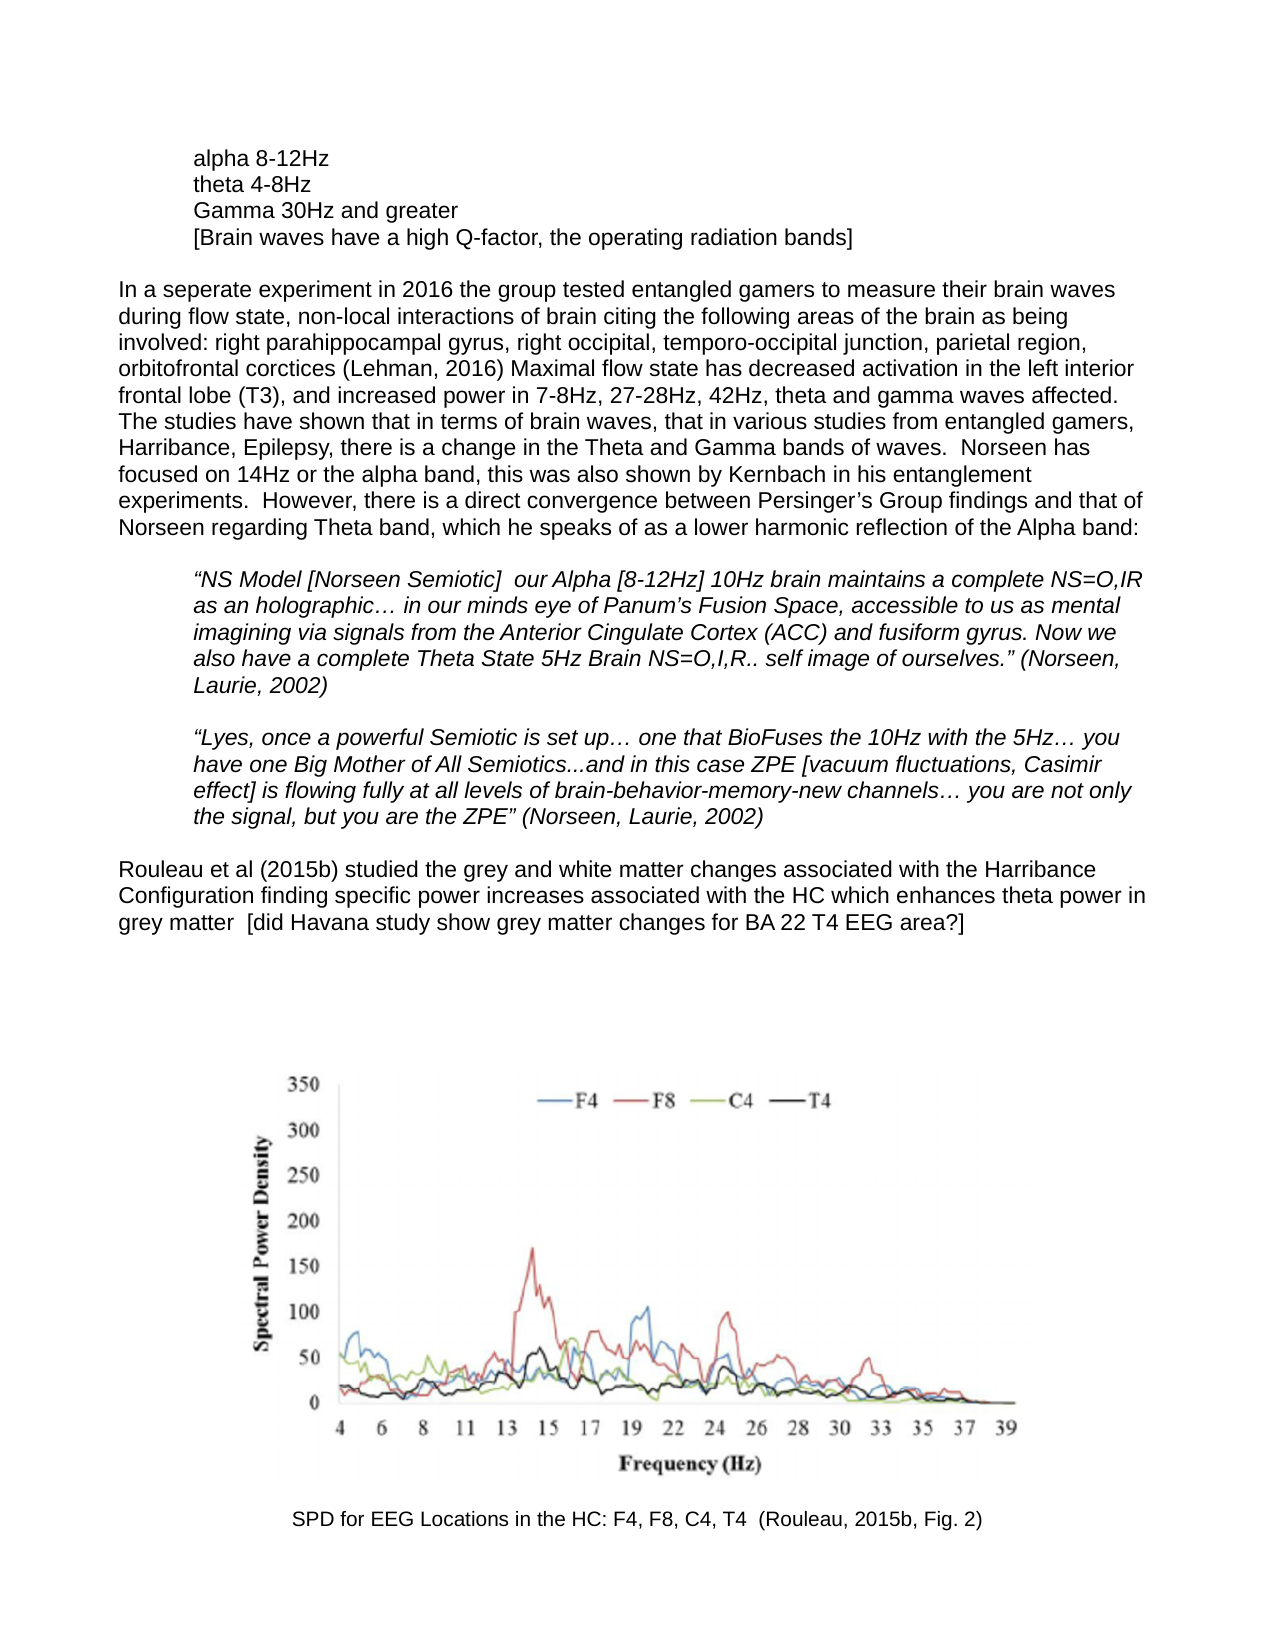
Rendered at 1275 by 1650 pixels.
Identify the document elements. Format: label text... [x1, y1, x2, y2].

text In a seperate experiment in 2016 the group tested entangled gamers to measure their brain waves during flow state, non-local interactions of brain citing the following areas of the brain as being involved: right parahippocampal gyrus, right occipital, temporo-occipital junction, parietal region, orbitofrontal corctices (Lehman, 2016) Maximal flow state has decreased activation in the left interior frontal lobe (T3), and increased power in 7-8Hz, 27-28Hz, 42Hz, theta and gamma waves affected. [118, 276, 1157, 408]
text “NS Model [Norseen Semiotic] our Alpha [8-12Hz] 10Hz brain maintains a complete NS=O,IR as an holographic… in our minds eye of Panum’s Fusion Space, accessible to us as mental imagining via signals from the Anterior Cingulate Cortex (ACC) and fusiform gyrus. Now we also have a complete Theta State 5Hz Brain NS=O,I,R.. self image of ourselves.” (Norseen, Laurie, 2002) [193, 566, 1157, 698]
text “Lyes, once a powerful Semiotic is set up… one that BioFuses the 10Hz with the 5Hz… you have one Big Mother of All Semiotics...and in this case ZPE [vacuum fluctuations, Casimir effect] is flowing fully at all levels of brain-behavior-memory-new channels… you are not only the signal, but you are the ZPE” (Norseen, Laurie, 2002) [193, 724, 1157, 830]
picture [239, 1066, 1036, 1481]
text theta 4-8Hz [193, 171, 1157, 197]
text SPD for EEG Locations in the HC: F4, F8, C4, T4 (Rouleau, 2015b, Fig. 2) [118, 1507, 1157, 1531]
text [Brain waves have a high Q-factor, the operating radiation bands] [193, 223, 1157, 250]
text The studies have shown that in terms of brain waves, that in various studies from entangled gamers, Harribance, Epilepsy, there is a change in the Theta and Gamma bands of waves. Norseen has focused on 14Hz or the alpha band, this was also shown by Kernbach in his entanglement experiments. However, there is a direct convergence between Persinger’s Group findings and that of Norseen regarding Theta band, which he speaks of as a lower harmonic reflection of the Alpha band: [118, 408, 1157, 540]
text Rouleau et al (2015b) studied the grey and white matter changes associated with the Harribance Configuration finding specific power increases associated with the HC which enhances theta power in grey matter [did Havana study show grey matter changes for BA 22 T4 EEG area?] [118, 856, 1157, 935]
text alpha 8-12Hz [193, 144, 1157, 171]
text Gamma 30Hz and greater [193, 197, 1157, 223]
